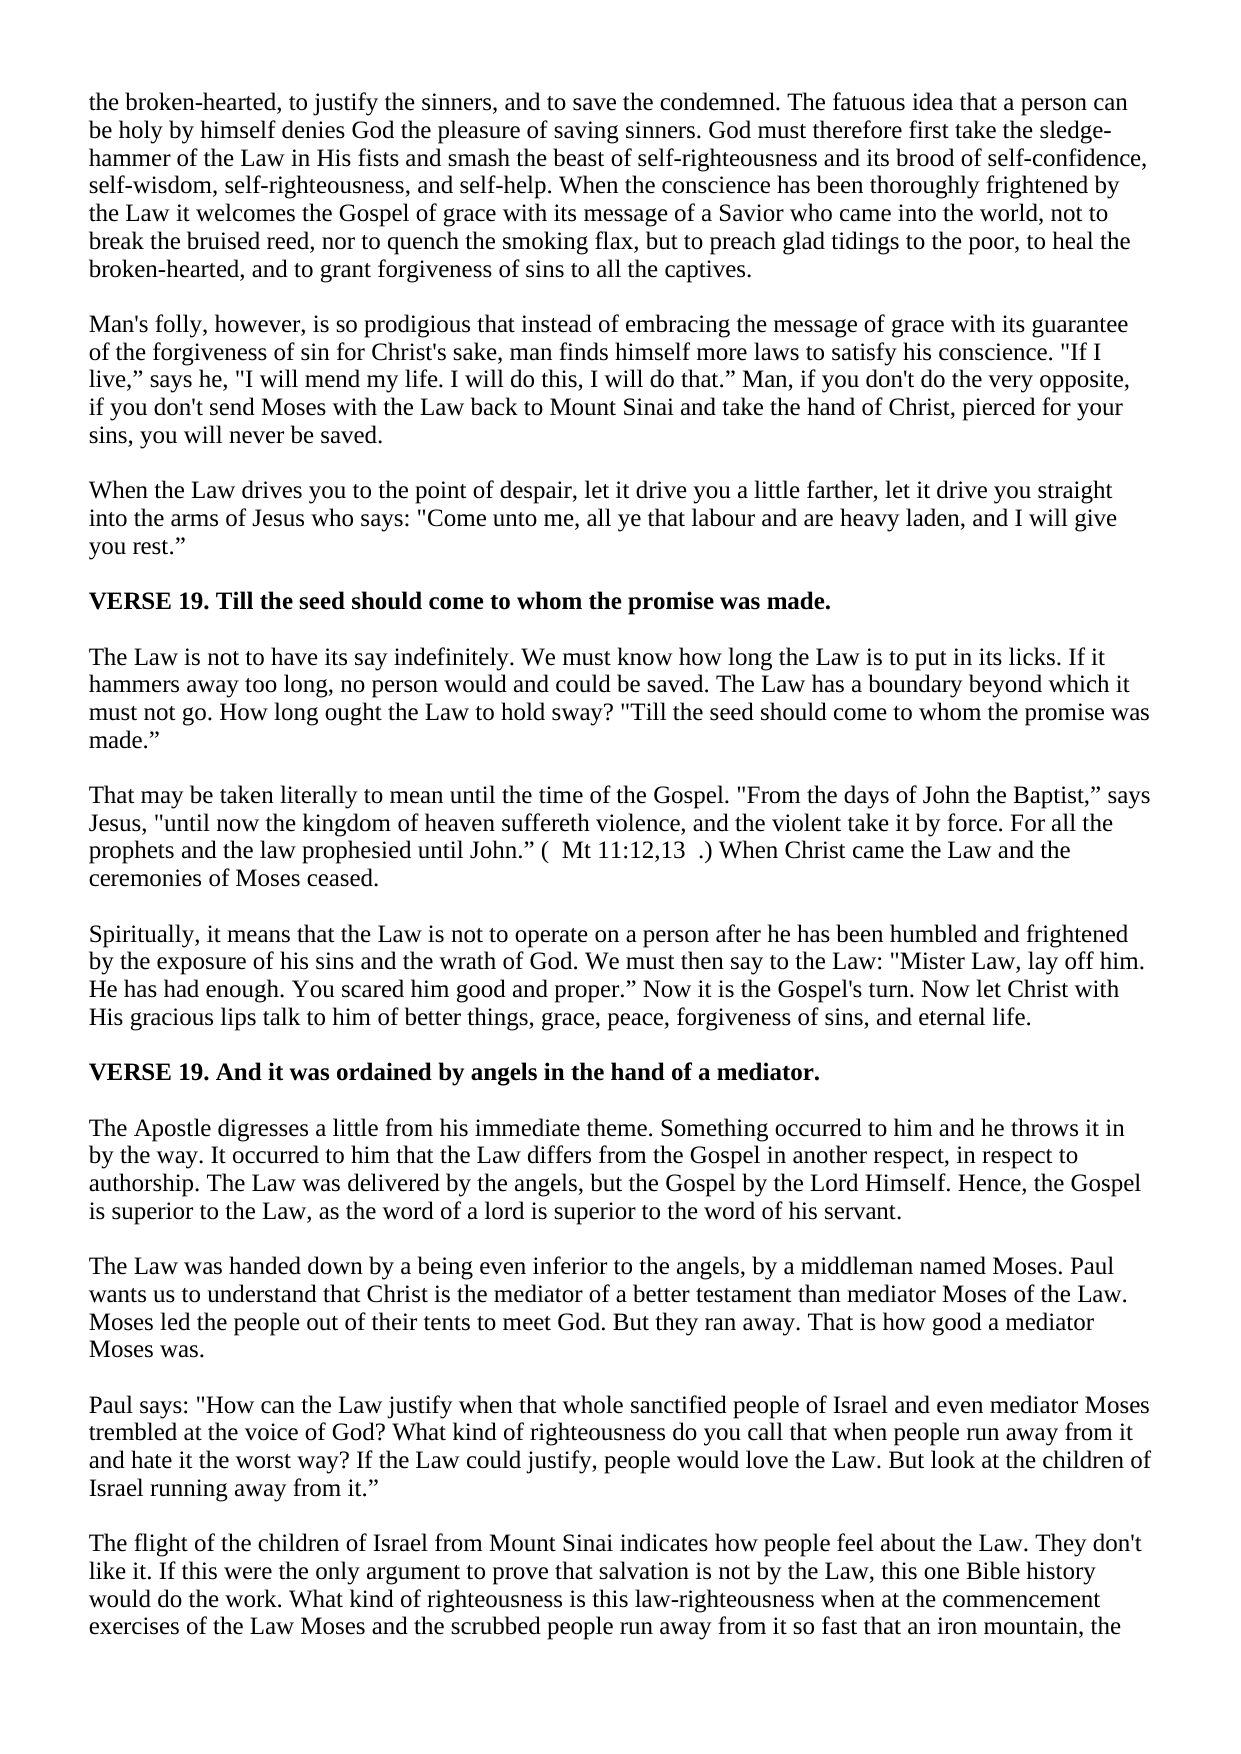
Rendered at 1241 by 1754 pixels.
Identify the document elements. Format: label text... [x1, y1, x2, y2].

text the broken-hearted, to justify the sinners, and to save the condemned. The fatuous idea that a person can be holy by himself denies God the pleasure of saving sinners. God must therefore first take the sledge-hammer of the Law in His fists and smash the beast of self-righteousness and its brood of self-confidence, self-wisdom, self-righteousness, and self-help. When the conscience has been thoroughly frightened by the Law it welcomes the Gospel of grace with its message of a Savior who came into the world, not to break the bruised reed, nor to quench the smoking flax, but to preach glad tidings to the poor, to heal the broken-hearted, and to grant forgiveness of sins to all the captives. Man's folly, however, is so prodigious that instead of embracing the message of grace with its guarantee of the forgiveness of sin for Christ's sake, man finds himself more laws to satisfy his conscience. "If I live,” says he, "I will mend my life. I will do this, I will do that.” Man, if you don't do the very opposite, if you don't send Moses with the Law back to Mount Sinai and take the hand of Christ, pierced for your sins, you will never be saved. When the Law drives you to the point of despair, let it drive you a little farther, let it drive you straight into the arms of Jesus who says: "Come unto me, all ye that labour and are heavy laden, and I will give you rest.” VERSE 19. Till the seed should come to whom the promise was made. The Law is not to have its say indefinitely. We must know how long the Law is to put in its licks. If it hammers away too long, no person would and could be saved. The Law has a boundary beyond which it must not go. How long ought the Law to hold sway? "Till the seed should come to whom the promise was made.” That may be taken literally to mean until the time of the Gospel. "From the days of John the Baptist,” says Jesus, "until now the kingdom of heaven suffereth violence, and the violent take it by force. For all the prophets and the law prophesied until John.” ( Mt 11:12,13 .) When Christ came the Law and the ceremonies of Moses ceased. Spiritually, it means that the Law is not to operate on a person after he has been humbled and frightened by the exposure of his sins and the wrath of God. We must then say to the Law: "Mister Law, lay off him. He has had enough. You scared him good and proper.” Now it is the Gospel's turn. Now let Christ with His gracious lips talk to him of better things, grace, peace, forgiveness of sins, and eternal life. VERSE 19. And it was ordained by angels in the hand of a mediator. The Apostle digresses a little from his immediate theme. Something occurred to him and he throws it in by the way. It occurred to him that the Law differs from the Gospel in another respect, in respect to authorship. The Law was delivered by the angels, but the Gospel by the Lord Himself. Hence, the Gospel is superior to the Law, as the word of a lord is superior to the word of his servant. The Law was handed down by a being even inferior to the angels, by a middleman named Moses. Paul wants us to understand that Christ is the mediator of a better testament than mediator Moses of the Law. Moses led the people out of their tents to meet God. But they ran away. That is how good a mediator Moses was. Paul says: "How can the Law justify when that whole sanctified people of Israel and even mediator Moses trembled at the voice of God? What kind of righteousness do you call that when people run away from it and hate it the worst way? If the Law could justify, people would love the Law. But look at the children of Israel running away from it.” The flight of the children of Israel from Mount Sinai indicates how people feel about the Law. They don't like it. If this were the only argument to prove that salvation is not by the Law, this one Bible history would do the work. What kind of righteousness is this law-righteousness when at the commencement exercises of the Law Moses and the scrubbed people run away from it so fast that an iron mountain, the [88, 88, 1152, 1640]
